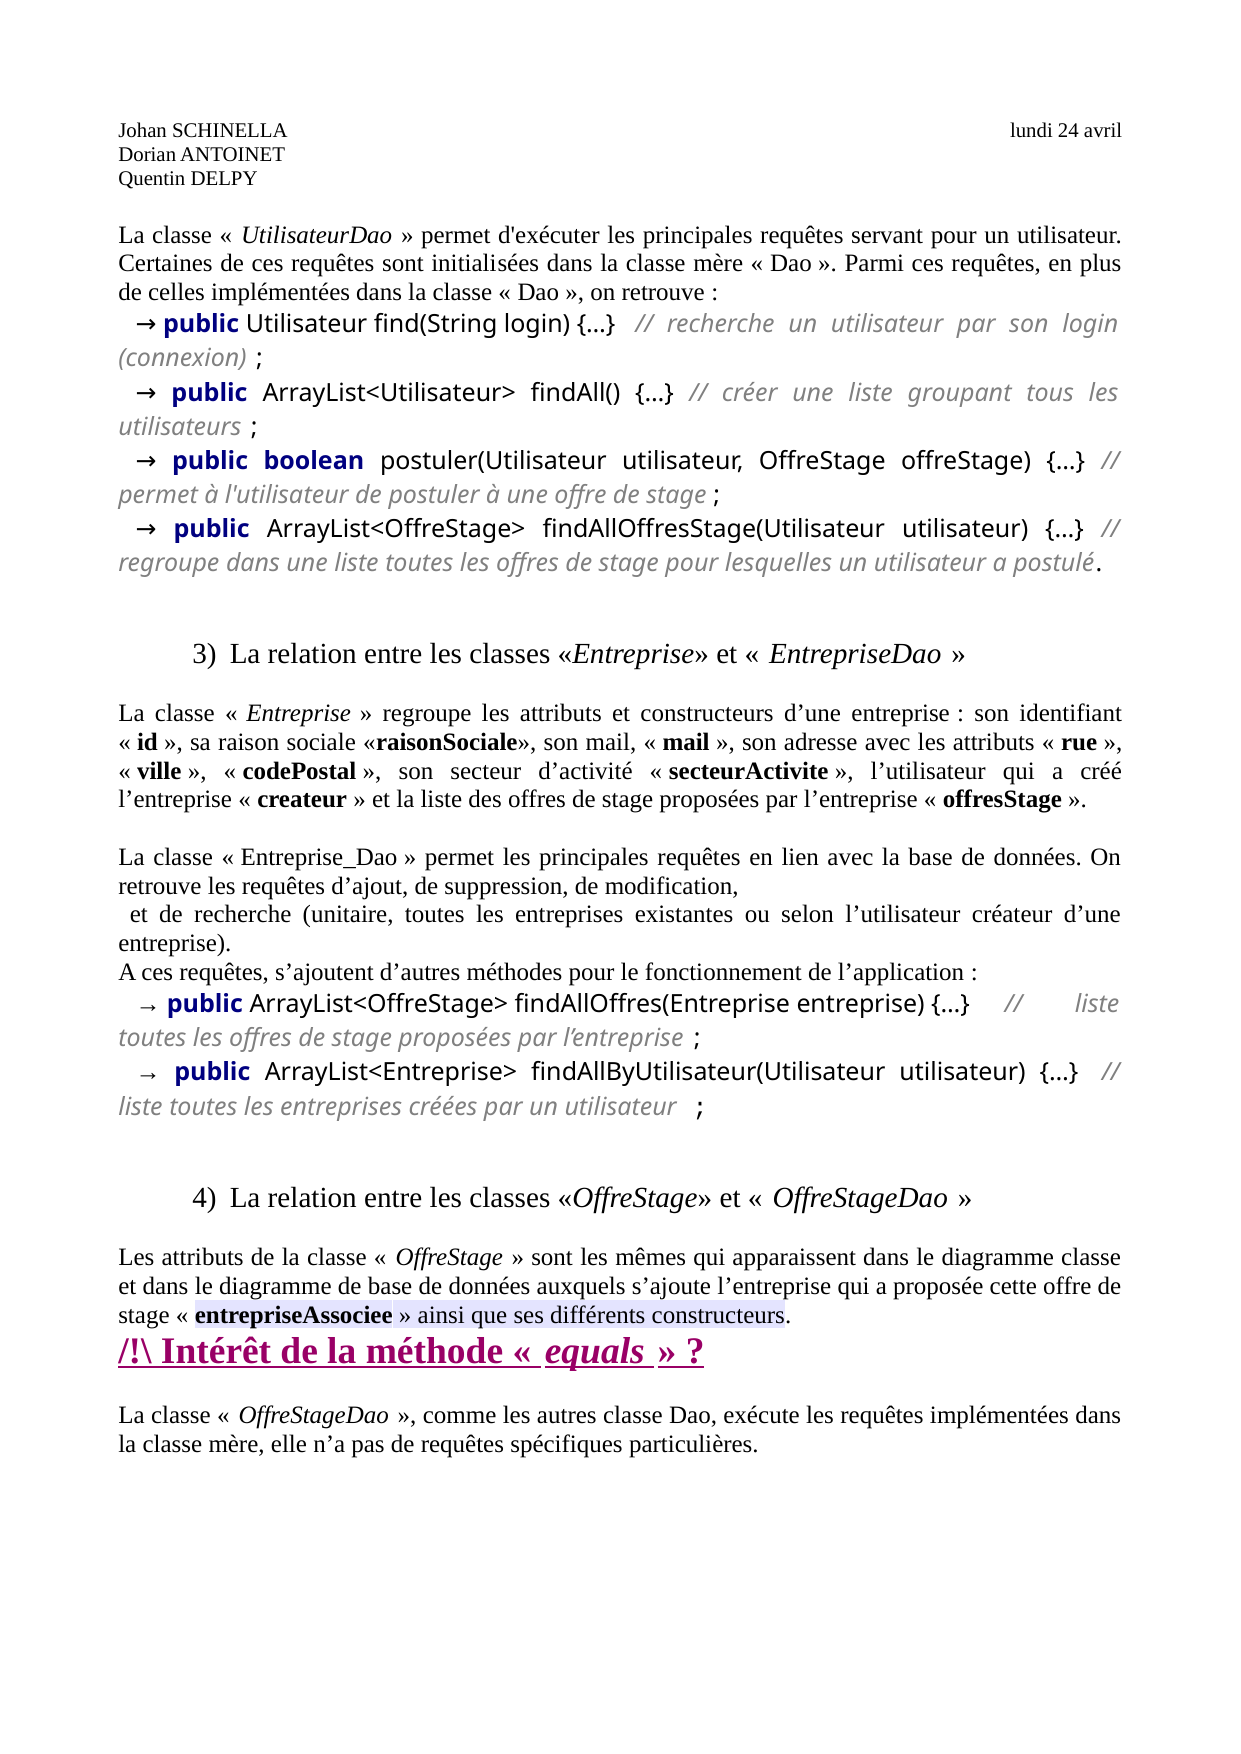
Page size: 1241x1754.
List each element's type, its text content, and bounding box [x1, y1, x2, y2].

list La relation entre les classes «OffreStage» et « OffreStageDao » [192, 1180, 1122, 1213]
text /!\ Intérêt de la méthode « equals » ? [118, 1328, 1122, 1372]
text La classe « UtilisateurDao » permet d'exécuter les principales requêtes servant pour un utilisateur. Certaines de ces requêtes sont initialisées dans la classe mère « Dao ». Parmi ces requêtes, en plus de celles implémentées dans la classe « Dao », on retrouve : [118, 220, 1122, 306]
text La classe « Entreprise_Dao » permet les principales requêtes en lien avec la base de données. On retrouve les requêtes d’ajout, de suppression, de modification, [118, 842, 1122, 899]
text → public Utilisateur find(String login) {…} // recherche un utilisateur par son login (connexion) ; [118, 306, 1122, 374]
text → public ArrayList<Utilisateur> findAll() {…} // créer une liste groupant tous les utilisateurs ; [118, 374, 1122, 442]
text → public ArrayList<OffreStage> findAllOffresStage(Utilisateur utilisateur) {…} // regroupe dans une liste toutes les offres de stage pour lesquelles un utilisateur a postulé. [118, 510, 1122, 578]
text → public boolean postuler(Utilisateur utilisateur, OffreStage offreStage) {…} // permet à l'utilisateur de postuler à une offre de stage ; [118, 442, 1122, 510]
text A ces requêtes, s’ajoutent d’autres méthodes pour le fonctionnement de l’application : [118, 957, 1122, 986]
text et de recherche (unitaire, toutes les entreprises existantes ou selon l’utilisateur créateur d’une entreprise). [118, 899, 1122, 957]
list La relation entre les classes «Entreprise» et « EntrepriseDao » [192, 636, 1122, 669]
text La classe « Entreprise » regroupe les attributs et constructeurs d’une entreprise : son identifiant « id », sa raison sociale «raisonSociale», son mail, « mail », son adresse avec les attributs « rue », « ville », « codePostal », son secteur d’activité « secteurActivite », l’utilisateur qui a créé l’entreprise « createur » et la liste des offres de stage proposées par l’entreprise « offresStage ». [118, 698, 1122, 813]
text → public ArrayList<OffreStage> findAllOffres(Entreprise entreprise) {…} // liste toutes les offres de stage proposées par l’entreprise ; [118, 986, 1122, 1054]
text Les attributs de la classe « OffreStage » sont les mêmes qui apparaissent dans le diagramme classe et dans le diagramme de base de données auxquels s’ajoute l’entreprise qui a proposée cette offre de stage « entrepriseAssociee » ainsi que ses différents constructeurs. [118, 1242, 1122, 1328]
text La classe « OffreStageDao », comme les autres classe Dao, exécute les requêtes implémentées dans la classe mère, elle n’a pas de requêtes spécifiques particulières. [118, 1400, 1122, 1458]
text → public ArrayList<Entreprise> findAllByUtilisateur(Utilisateur utilisateur) {…} // liste toutes les entreprises créées par un utilisateur ; [118, 1054, 1122, 1122]
